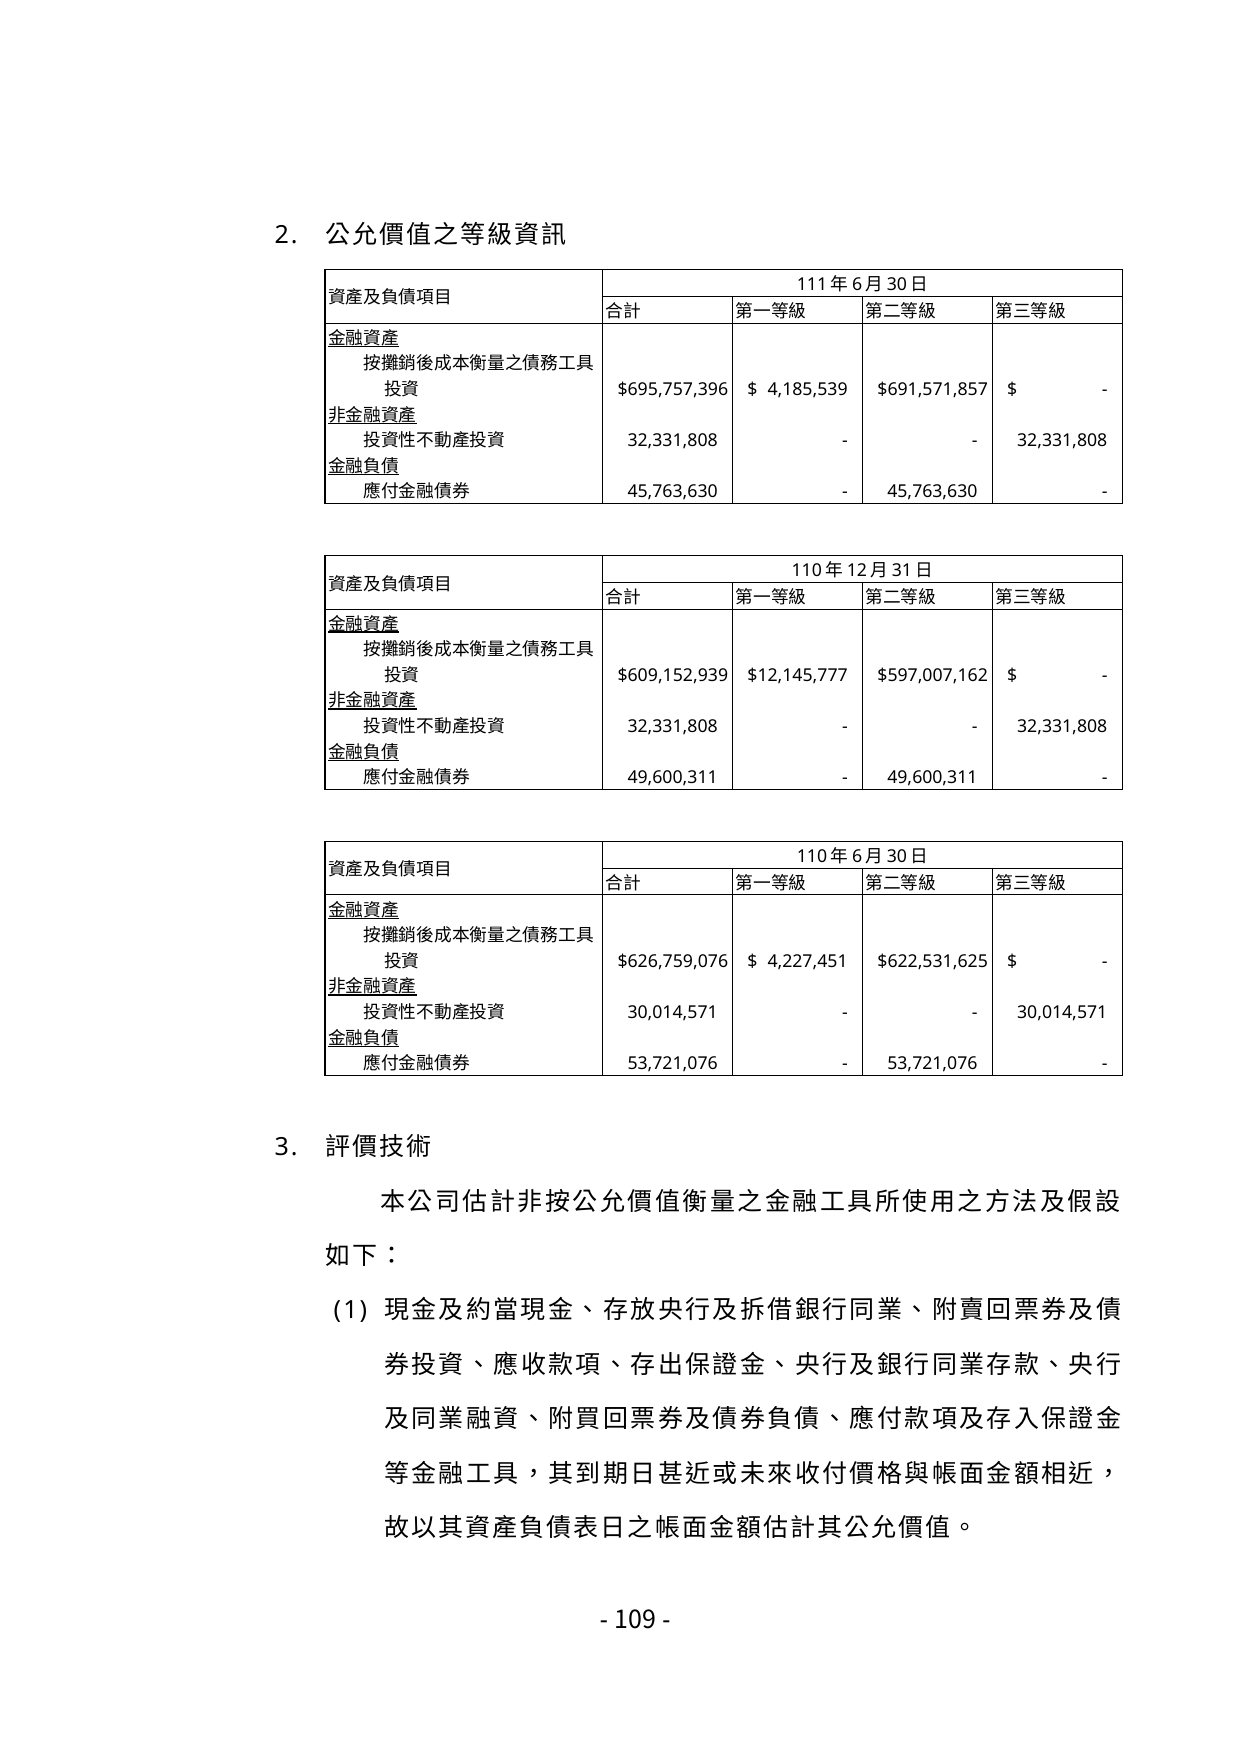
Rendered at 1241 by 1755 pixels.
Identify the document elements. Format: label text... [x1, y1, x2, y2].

table_cell 投資性不動產投資 [326, 426, 602, 452]
table_header 資產及負債項目 [326, 842, 602, 894]
table_cell 32,331,808 [993, 426, 1122, 452]
table_cell $ 691,571,857 [863, 349, 992, 400]
table_cell [863, 1024, 992, 1049]
table_cell [603, 895, 732, 921]
table_cell $ 622,531,625 [863, 921, 992, 972]
table_cell $ - [993, 921, 1122, 972]
table_cell 應付金融債券 [326, 763, 602, 789]
table_cell [603, 610, 732, 635]
table_cell [603, 400, 732, 426]
table_header 資產及負債項目 [326, 270, 602, 322]
table_cell $ 12,145,777 [733, 635, 862, 686]
table_cell 第三等級 [993, 583, 1122, 608]
table_cell 合計 [603, 583, 732, 608]
table_cell - [863, 712, 992, 738]
table_cell [863, 895, 992, 921]
table_cell [733, 452, 862, 477]
table_cell $ - [993, 635, 1122, 686]
table_cell 第二等級 [863, 869, 992, 894]
table_cell [863, 686, 992, 712]
table_cell [603, 452, 732, 477]
table_cell $ 609,152,939 [603, 635, 732, 686]
table_cell 49,600,311 [863, 763, 992, 789]
table_cell - [733, 763, 862, 789]
table_cell [993, 324, 1122, 349]
table_cell - [733, 1049, 862, 1075]
table_cell 第三等級 [993, 297, 1122, 322]
table_cell 非金融資產 [326, 972, 602, 998]
table_cell 第一等級 [733, 869, 862, 894]
table_cell [733, 738, 862, 763]
table_cell 第一等級 [733, 583, 862, 608]
table_cell 49,600,311 [603, 763, 732, 789]
table_cell - [993, 763, 1122, 789]
table_cell 32,331,808 [603, 712, 732, 738]
table_cell [993, 686, 1122, 712]
table_header 110年12月31日 [603, 556, 1122, 582]
table_cell 合計 [603, 869, 732, 894]
table_cell 45,763,630 [863, 477, 992, 503]
table_cell - [993, 477, 1122, 503]
table_cell - [733, 477, 862, 503]
table_cell 投資性不動產投資 [326, 712, 602, 738]
table_cell [603, 738, 732, 763]
table_cell [603, 686, 732, 712]
table_cell [863, 400, 992, 426]
table_cell - [863, 426, 992, 452]
table_cell $ - [993, 349, 1122, 400]
table_cell [603, 1024, 732, 1049]
table_cell 投資性不動產投資 [326, 998, 602, 1023]
table_header 資產及負債項目 [326, 556, 602, 608]
table_cell 金融負債 [326, 1024, 602, 1049]
table_cell 53,721,076 [863, 1049, 992, 1075]
table_cell [733, 610, 862, 635]
table_cell [863, 610, 992, 635]
table_cell [603, 972, 732, 998]
table_cell $ 4,185,539 [733, 349, 862, 400]
table_cell - [733, 998, 862, 1023]
table_cell 應付金融債券 [326, 1049, 602, 1075]
table_cell 32,331,808 [993, 712, 1122, 738]
table_cell 合計 [603, 297, 732, 322]
text 本公司估計非按公允價值衡量之金融工具所使用之方法及假設如下： [325, 1181, 1122, 1272]
table_cell [993, 895, 1122, 921]
table_cell [733, 895, 862, 921]
table_cell $ 626,759,076 [603, 921, 732, 972]
table_cell [993, 400, 1122, 426]
table_cell 金融負債 [326, 738, 602, 763]
text (1) 現金及約當現金、存放央行及拆借銀行同業、附賣回票券及債券投資、應收款項、存出保證金、央行及銀行同業存款、央行及同業融資、附買回票券及債券負債、應付款項及存入保證金等金融工具，其到期日甚近或未來收付價格與帳面金額相近，故以其資產負債表日之帳面金額估計其公允價值。 [325, 1290, 1122, 1544]
table_cell [993, 972, 1122, 998]
table_cell 按攤銷後成本衡量之債務工具投資 [326, 921, 602, 972]
table_cell - [733, 426, 862, 452]
table_cell 金融資產 [326, 610, 602, 635]
table_cell [733, 1024, 862, 1049]
table_cell 30,014,571 [603, 998, 732, 1023]
table_cell [993, 738, 1122, 763]
table_cell 應付金融債券 [326, 477, 602, 503]
table_cell 第二等級 [863, 297, 992, 322]
table_cell [863, 972, 992, 998]
table_header 111年6月30日 [603, 270, 1122, 296]
table_cell [733, 972, 862, 998]
table_cell 按攤銷後成本衡量之債務工具投資 [326, 635, 602, 686]
table_cell [733, 400, 862, 426]
table_cell 第二等級 [863, 583, 992, 608]
table_header 110年6月30日 [603, 842, 1122, 868]
table_cell 金融資產 [326, 895, 602, 921]
table_cell [993, 1024, 1122, 1049]
table_cell $ 695,757,396 [603, 349, 732, 400]
table_cell 30,014,571 [993, 998, 1122, 1023]
table_cell 按攤銷後成本衡量之債務工具投資 [326, 349, 602, 400]
table_cell [603, 324, 732, 349]
table_cell - [863, 998, 992, 1023]
table_cell 45,763,630 [603, 477, 732, 503]
table_cell 53,721,076 [603, 1049, 732, 1075]
table_cell - [733, 712, 862, 738]
text 2. 公允價值之等級資訊 [266, 215, 1122, 251]
table_cell [863, 738, 992, 763]
text 3. 評價技術 [266, 1127, 1122, 1163]
table_cell [863, 324, 992, 349]
table_cell [733, 686, 862, 712]
table_cell 金融資產 [326, 324, 602, 349]
table_cell $ 4,227,451 [733, 921, 862, 972]
table_cell 第一等級 [733, 297, 862, 322]
table_cell $ 597,007,162 [863, 635, 992, 686]
table_cell [993, 452, 1122, 477]
table_cell 金融負債 [326, 452, 602, 477]
table_cell [863, 452, 992, 477]
table_cell 第三等級 [993, 869, 1122, 894]
table_cell 32,331,808 [603, 426, 732, 452]
table_cell 非金融資產 [326, 686, 602, 712]
table_cell - [993, 1049, 1122, 1075]
table_cell [993, 610, 1122, 635]
table_cell 非金融資產 [326, 400, 602, 426]
table_cell [733, 324, 862, 349]
